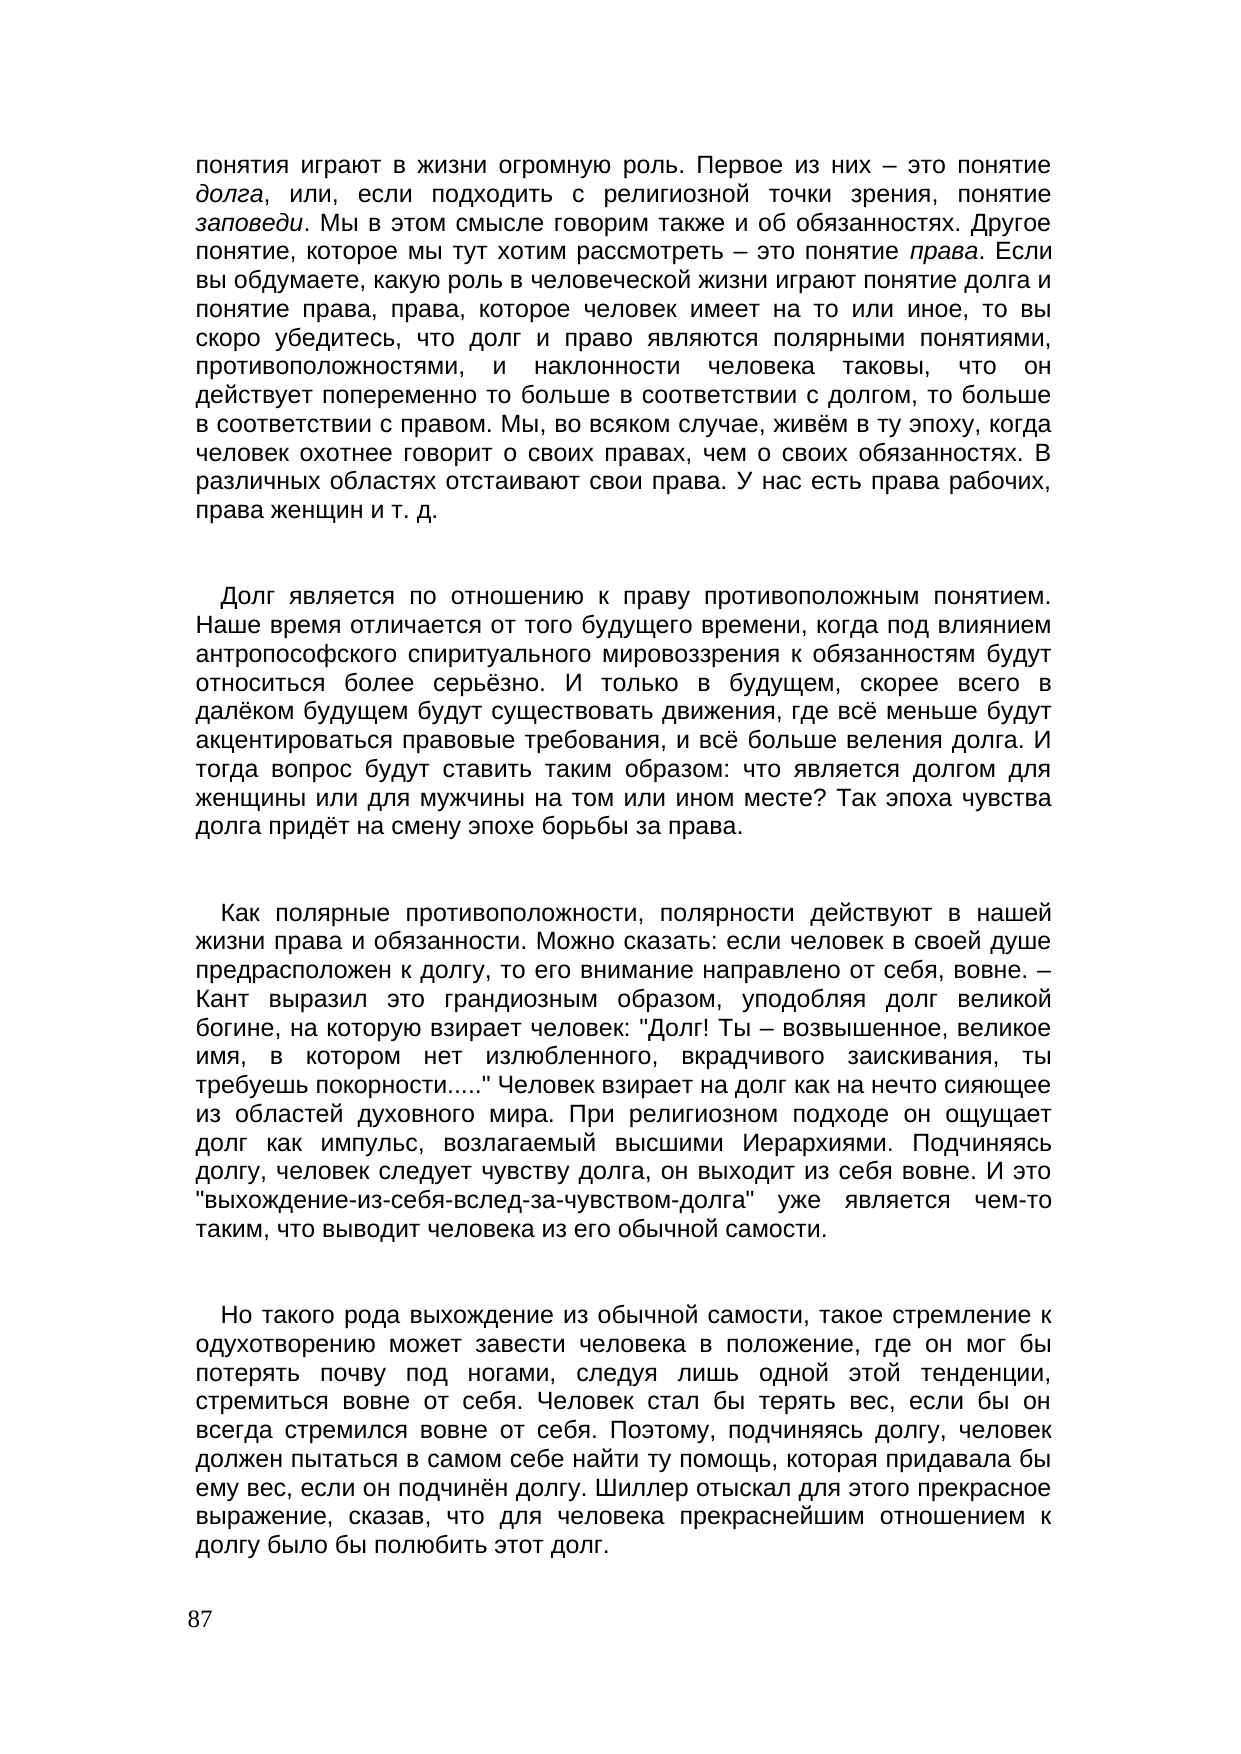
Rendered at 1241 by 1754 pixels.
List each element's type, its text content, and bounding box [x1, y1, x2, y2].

text понятия играют в жизни огромную роль. Первое из них – это понятие долга, или, если подходить с религиозной точки зрения, понятие заповеди. Мы в этом смысле говорим также и об обязанностях. Другое понятие, которое мы тут хотим рассмотреть – это понятие права. Если вы обдумаете, какую роль в человеческой жизни играют понятие долга и понятие права, права, которое человек имеет на то или иное, то вы скоро убедитесь, что долг и право являются полярными понятиями, противоположностями, и наклонности человека таковы, что он действует попеременно то больше в соответствии с долгом, то больше в соответствии с правом. Мы, во всяком случае, живём в ту эпоху, когда человек охотнее говорит о своих правах, чем о своих обязанностях. В различных областях отстаивают свои права. У нас есть права рабочих, права женщин и т. д. [195, 150, 1053, 524]
text Как полярные противоположности, полярности действуют в нашей жизни права и обязанности. Можно сказать: если человек в своей душе предрасположен к долгу, то его внимание направлено от себя, вовне. – Кант выразил это грандиозным образом, уподобляя долг великой богине, на которую взирает человек: "Долг! Ты – возвышенное, великое имя, в котором нет излюбленного, вкрадчивого заискивания, ты требуешь покорности....." Человек взирает на долг как на нечто сияющее из областей духовного мира. При религиозном подходе он ощущает долг как импульс, возлагаемый высшими Иерархиями. Подчиняясь долгу, человек следует чувству долга, он выходит из себя вовне. И это "выхождение-из-себя-вслед-за-чувством-долга" уже является чем-то таким, что выводит человека из его обычной самости. [195, 897, 1053, 1242]
text Долг является по отношению к праву противоположным понятием. Наше время отличается от того будущего времени, когда под влиянием антропософского спиритуального мировоззрения к обязанностям будут относиться более серьёзно. И только в будущем, скорее всего в далёком будущем будут существовать движения, где всё меньше будут акцентироваться правовые требования, и всё больше веления долга. И тогда вопрос будут ставить таким образом: что является долгом для женщины или для мужчины на том или ином месте? Так эпоха чувства долга придёт на смену эпохе борьбы за права. [195, 581, 1053, 840]
text Но такого рода выхождение из обычной самости, такое стремление к одухотворению может завести человека в положение, где он мог бы потерять почву под ногами, следуя лишь одной этой тенденции, стремиться вовне от себя. Человек стал бы терять вес, если бы он всегда стремился вовне от себя. Поэтому, подчиняясь долгу, человек должен пытаться в самом себе найти ту помощь, которая придавала бы ему вес, если он подчинён долгу. Шиллер отыскал для этого прекрасное выражение, сказав, что для человека прекраснейшим отношением к долгу было бы полюбить этот долг. [195, 1300, 1053, 1559]
